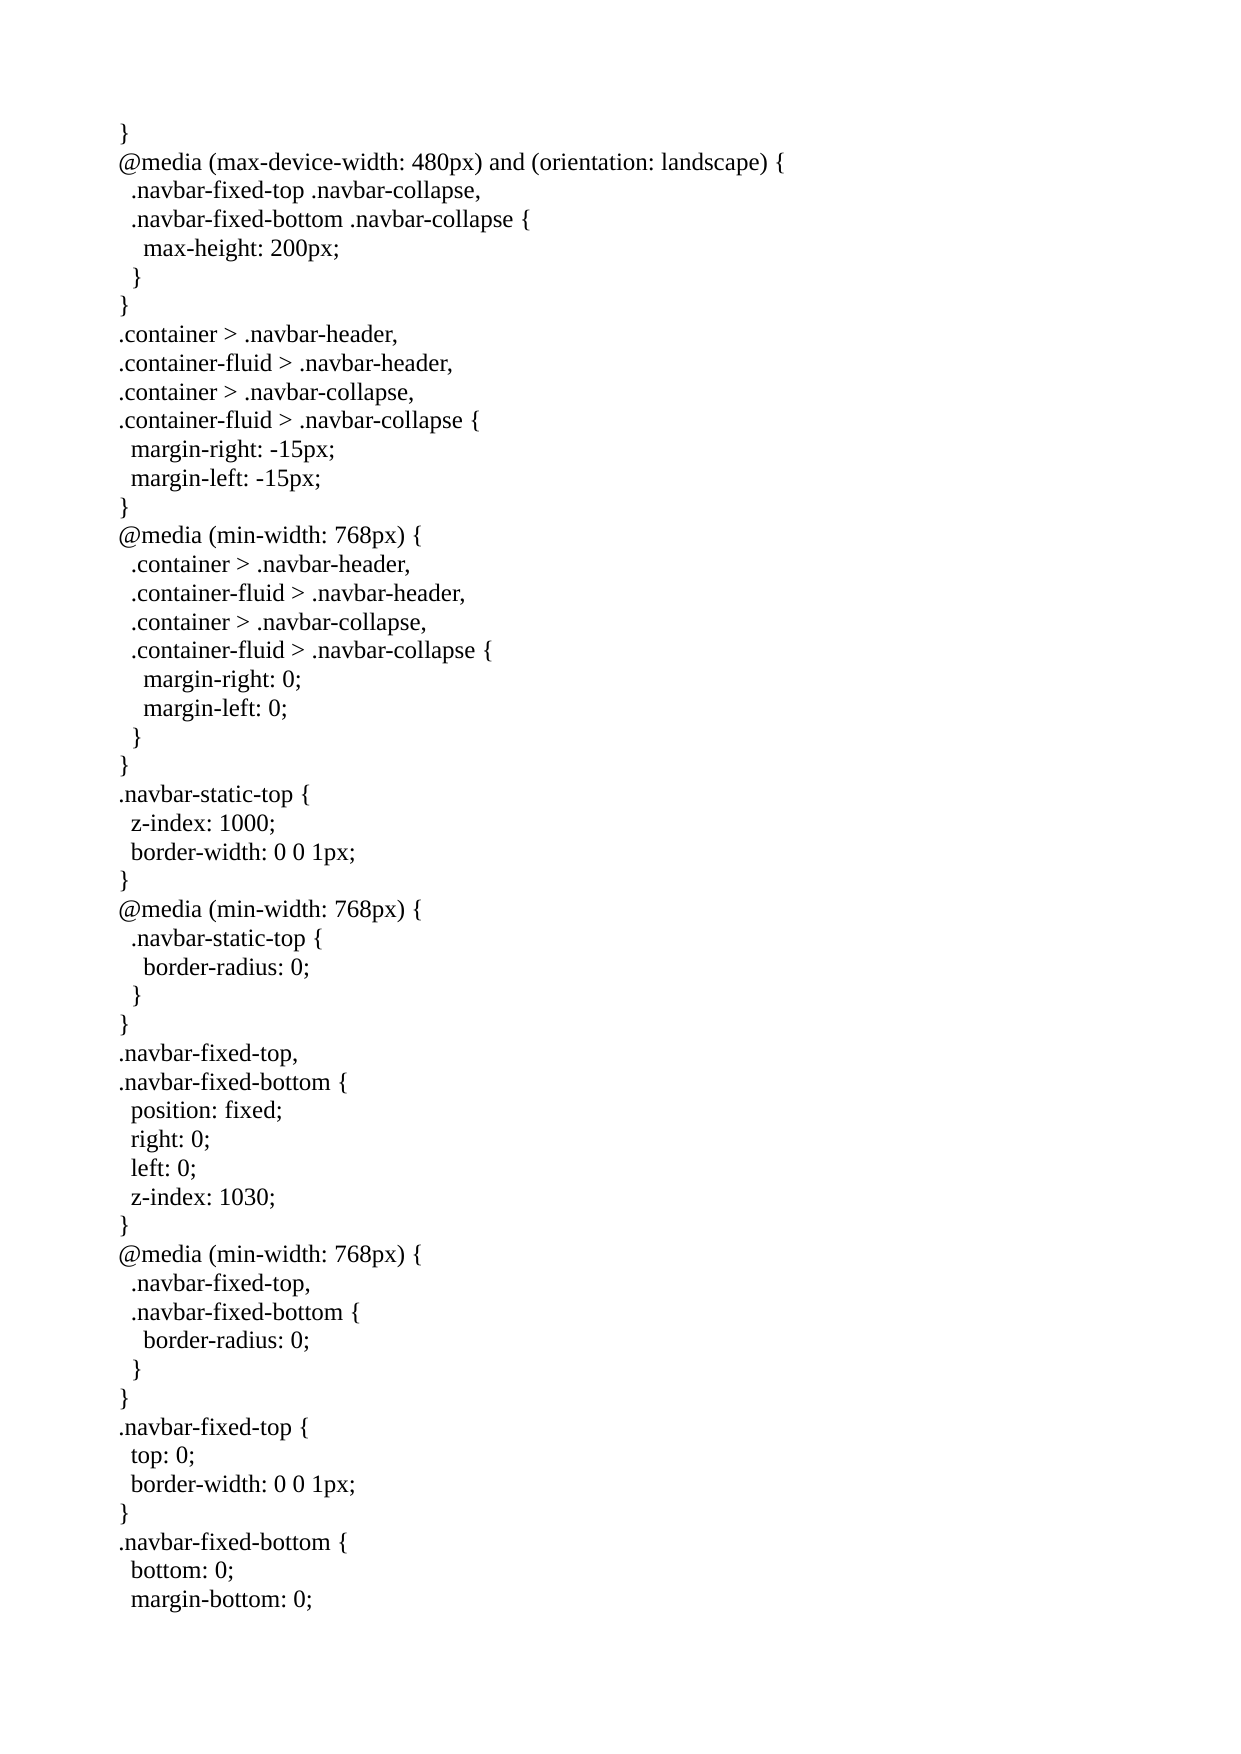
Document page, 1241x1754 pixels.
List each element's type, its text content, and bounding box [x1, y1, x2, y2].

text top: 0; [118, 1441, 1122, 1469]
text .navbar-fixed-top { [118, 1412, 1122, 1441]
text } [118, 1211, 1122, 1239]
text @media (min-width: 768px) { [118, 1239, 1122, 1268]
text margin-left: 0; [118, 693, 1122, 722]
text } [118, 118, 1122, 147]
text .container-fluid > .navbar-header, [118, 578, 1122, 607]
text z-index: 1000; [118, 808, 1122, 837]
text .navbar-static-top { [118, 923, 1122, 952]
text z-index: 1030; [118, 1182, 1122, 1211]
text border-radius: 0; [118, 1326, 1122, 1354]
text right: 0; [118, 1124, 1122, 1153]
text margin-bottom: 0; [118, 1584, 1122, 1613]
text @media (min-width: 768px) { [118, 894, 1122, 923]
text .navbar-fixed-bottom .navbar-collapse { [118, 204, 1122, 233]
text left: 0; [118, 1153, 1122, 1182]
text } [118, 262, 1122, 291]
text margin-left: -15px; [118, 463, 1122, 492]
text border-width: 0 0 1px; [118, 1469, 1122, 1498]
text position: fixed; [118, 1096, 1122, 1124]
text .navbar-static-top { [118, 779, 1122, 808]
text @media (max-device-width: 480px) and (orientation: landscape) { [118, 147, 1122, 176]
text .container-fluid > .navbar-collapse { [118, 406, 1122, 434]
text border-width: 0 0 1px; [118, 837, 1122, 866]
text } [118, 981, 1122, 1009]
text border-radius: 0; [118, 952, 1122, 981]
text .container > .navbar-header, [118, 549, 1122, 578]
text .navbar-fixed-bottom { [118, 1067, 1122, 1096]
text .navbar-fixed-top .navbar-collapse, [118, 176, 1122, 204]
text .navbar-fixed-bottom { [118, 1297, 1122, 1326]
text .navbar-fixed-top, [118, 1268, 1122, 1297]
text .container > .navbar-collapse, [118, 607, 1122, 636]
text } [118, 866, 1122, 894]
text @media (min-width: 768px) { [118, 521, 1122, 549]
text .container > .navbar-header, [118, 319, 1122, 348]
text .container-fluid > .navbar-header, [118, 348, 1122, 377]
text } [118, 1009, 1122, 1038]
text max-height: 200px; [118, 233, 1122, 262]
text } [118, 492, 1122, 521]
text } [118, 291, 1122, 319]
text bottom: 0; [118, 1556, 1122, 1584]
text } [118, 722, 1122, 751]
text } [118, 1354, 1122, 1383]
text .container-fluid > .navbar-collapse { [118, 636, 1122, 664]
text .container > .navbar-collapse, [118, 377, 1122, 406]
text } [118, 1498, 1122, 1527]
text margin-right: -15px; [118, 434, 1122, 463]
text margin-right: 0; [118, 664, 1122, 693]
text .navbar-fixed-bottom { [118, 1527, 1122, 1556]
text .navbar-fixed-top, [118, 1038, 1122, 1067]
text } [118, 751, 1122, 779]
text } [118, 1383, 1122, 1412]
